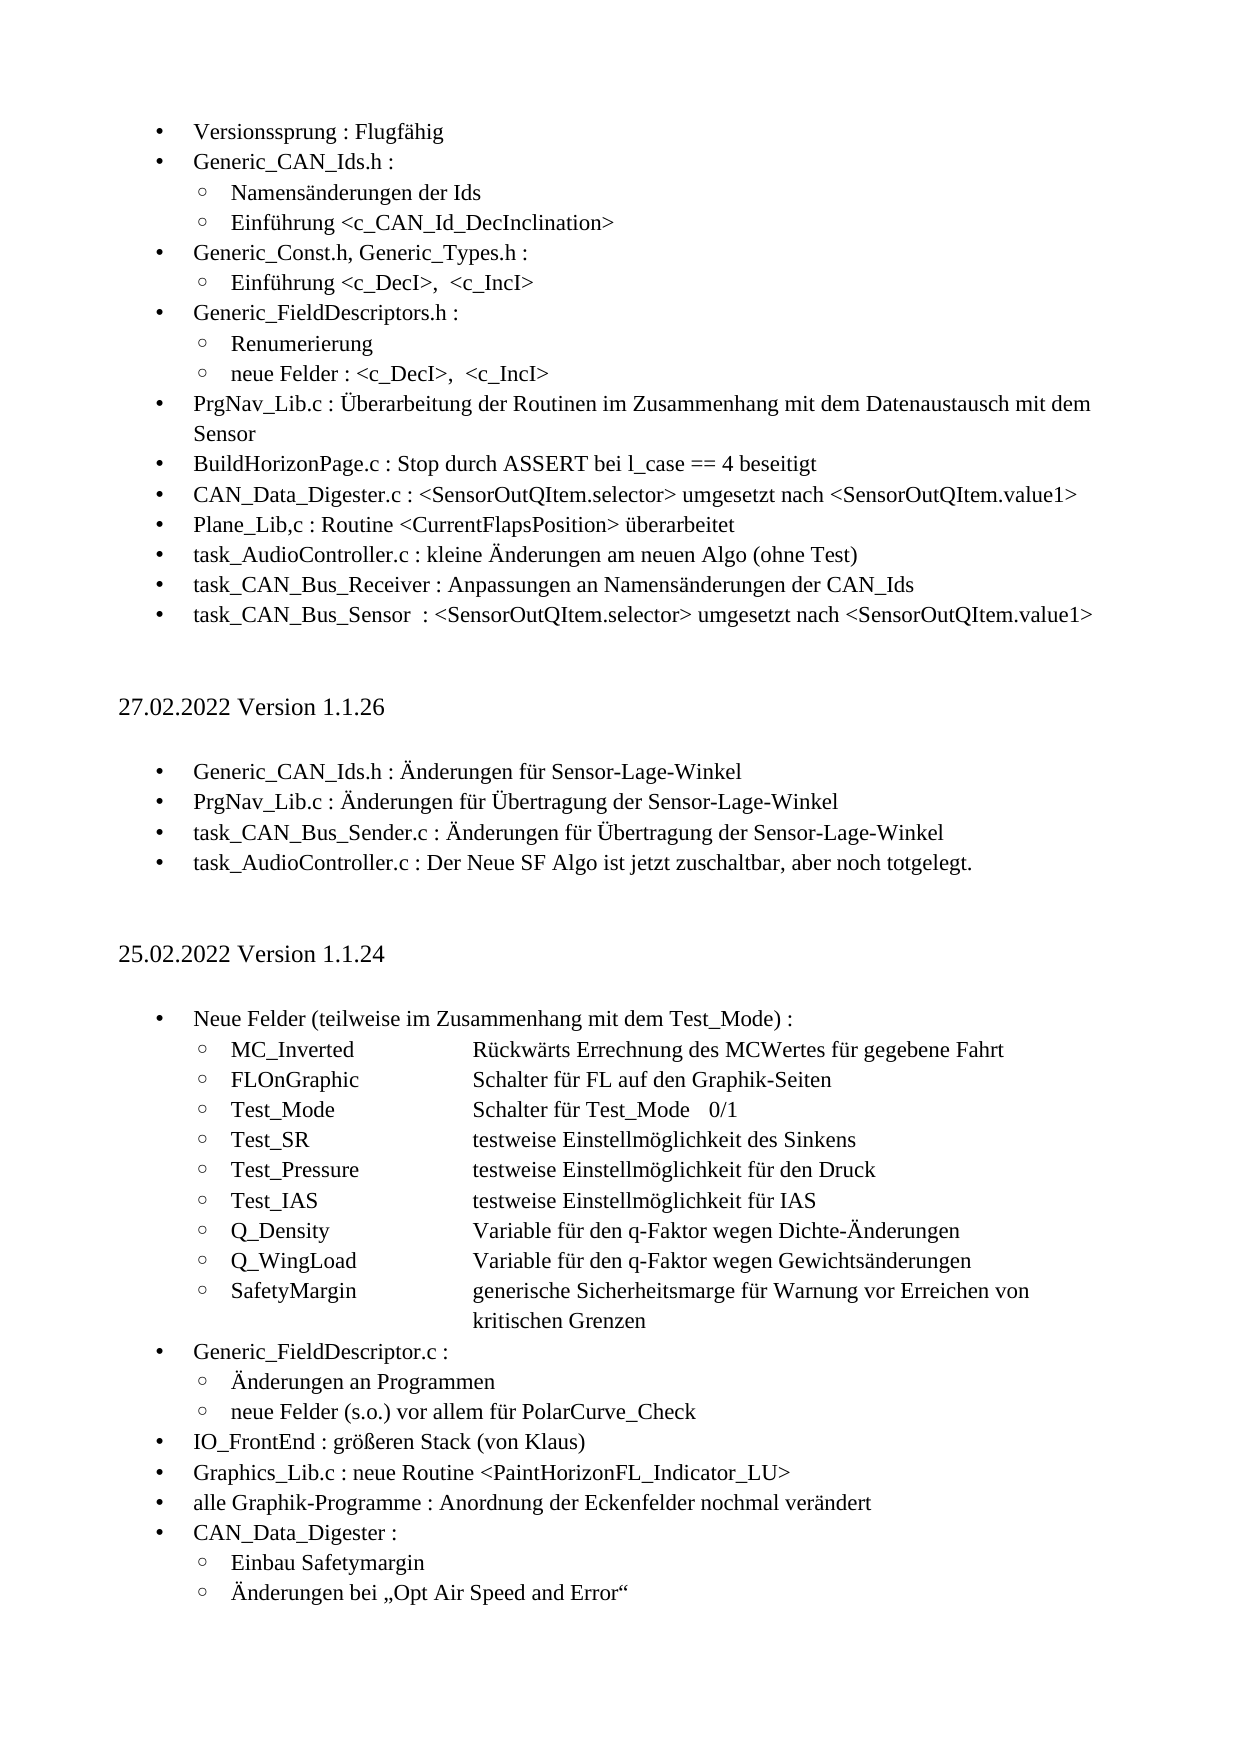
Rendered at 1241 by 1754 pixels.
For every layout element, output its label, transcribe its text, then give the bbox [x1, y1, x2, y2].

list Test_SR testweise Einstellmöglichkeit des Sinkens [193, 1126, 1122, 1153]
list Generic_CAN_Ids.h : [156, 148, 1122, 175]
list Test_Pressure testweise Einstellmöglichkeit für den Druck [193, 1156, 1122, 1183]
list Plane_Lib,c : Routine <CurrentFlapsPosition> überarbeitet [156, 511, 1122, 537]
list task_AudioController.c : Der Neue SF Algo ist jetzt zuschaltbar, aber noch totgelegt. [156, 849, 1122, 875]
list MC_Inverted Rückwärts Errechnung des MCWertes für gegebene Fahrt [193, 1036, 1122, 1062]
list alle Graphik-Programme : Anordnung der Eckenfelder nochmal verändert [156, 1489, 1122, 1515]
list task_CAN_Bus_Receiver : Anpassungen an Namensänderungen der CAN_Ids [156, 571, 1122, 598]
list Versionssprung : Flugfähig [156, 118, 1122, 144]
text 27.02.2022 Version 1.1.26 [118, 692, 1122, 721]
list BuildHorizonPage.c : Stop durch ASSERT bei l_case == 4 beseitigt [156, 450, 1122, 477]
list Test_IAS testweise Einstellmöglichkeit für IAS [193, 1187, 1122, 1213]
list neue Felder (s.o.) vor allem für PolarCurve_Check [193, 1398, 1122, 1424]
list Graphics_Lib.c : neue Routine <PaintHorizonFL_Indicator_LU> [156, 1458, 1122, 1485]
list task_CAN_Bus_Sender.c : Änderungen für Übertragung der Sensor-Lage-Winkel [156, 818, 1122, 845]
list Änderungen an Programmen [193, 1368, 1122, 1394]
list Q_WingLoad Variable für den q-Faktor wegen Gewichtsänderungen [193, 1247, 1122, 1273]
list Einbau Safetymargin [193, 1549, 1122, 1576]
list FLOnGraphic Schalter für FL auf den Graphik-Seiten [193, 1066, 1122, 1092]
list Renumerierung [193, 329, 1122, 356]
list SafetyMargin generische Sicherheitsmarge für Warnung vor Erreichen von kritischen Grenzen [193, 1277, 1122, 1334]
list IO_FrontEnd : größeren Stack (von Klaus) [156, 1428, 1122, 1455]
list neue Felder : <c_DecI>, <c_IncI> [193, 360, 1122, 386]
list Änderungen bei „Opt Air Speed and Error“ [193, 1579, 1122, 1606]
list Einführung <c_DecI>, <c_IncI> [193, 269, 1122, 296]
text 25.02.2022 Version 1.1.24 [118, 939, 1122, 968]
list task_CAN_Bus_Sensor : <SensorOutQItem.selector> umgesetzt nach <SensorOutQItem.value1> [156, 601, 1122, 628]
list Generic_FieldDescriptor.c : [156, 1338, 1122, 1364]
list Generic_CAN_Ids.h : Änderungen für Sensor-Lage-Winkel [156, 758, 1122, 784]
list Namensänderungen der Ids [193, 178, 1122, 205]
list Generic_FieldDescriptors.h : [156, 299, 1122, 326]
list PrgNav_Lib.c : Überarbeitung der Routinen im Zusammenhang mit dem Datenaustausch mit dem Sensor [156, 390, 1122, 447]
list CAN_Data_Digester : [156, 1519, 1122, 1545]
list task_AudioController.c : kleine Änderungen am neuen Algo (ohne Test) [156, 541, 1122, 567]
list Neue Felder (teilweise im Zusammenhang mit dem Test_Mode) : [156, 1005, 1122, 1032]
list Generic_Const.h, Generic_Types.h : [156, 239, 1122, 265]
list PrgNav_Lib.c : Änderungen für Übertragung der Sensor-Lage-Winkel [156, 788, 1122, 815]
list Q_Density Variable für den q-Faktor wegen Dichte-Änderungen [193, 1217, 1122, 1243]
list Test_Mode Schalter für Test_Mode 0/1 [193, 1096, 1122, 1122]
list CAN_Data_Digester.c : <SensorOutQItem.selector> umgesetzt nach <SensorOutQItem.value1> [156, 481, 1122, 507]
list Einführung <c_CAN_Id_DecInclination> [193, 209, 1122, 235]
